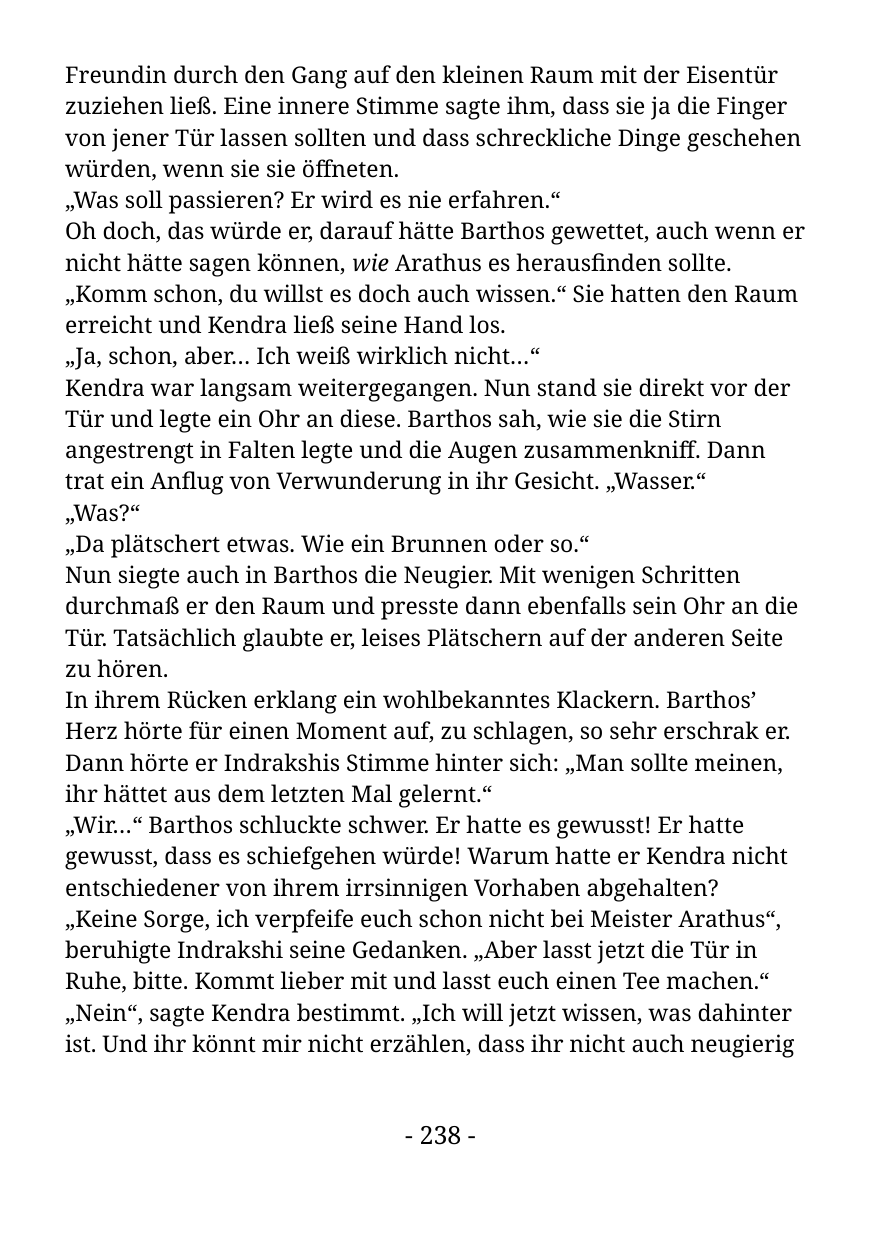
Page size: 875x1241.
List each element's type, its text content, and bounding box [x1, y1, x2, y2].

text Freundin durch den Gang auf den kleinen Raum mit der Eisentür zuziehen ließ. Eine innere Stimme sagte ihm, dass sie ja die Finger von jener Tür lassen sollten und dass schreckliche Dinge geschehen würden, wenn sie sie öffneten. „Was soll passieren? Er wird es nie erfahren.“ Oh doch, das würde er, darauf hätte Barthos gewettet, auch wenn er nicht hätte sagen können, wie Arathus es herausfinden sollte. „Komm schon, du willst es doch auch wissen.“ Sie hatten den Raum erreicht und Kendra ließ seine Hand los. „Ja, schon, aber… Ich weiß wirklich nicht…“ Kendra war langsam weitergegangen. Nun stand sie direkt vor der Tür und legte ein Ohr an diese. Barthos sah, wie sie die Stirn angestrengt in Falten legte und die Augen zusammenkniff. Dann trat ein Anflug von Verwunderung in ihr Gesicht. „Wasser.“ „Was?“ „Da plätschert etwas. Wie ein Brunnen oder so.“ Nun siegte auch in Barthos die Neugier. Mit wenigen Schritten durchmaß er den Raum und presste dann ebenfalls sein Ohr an die Tür. Tatsächlich glaubte er, leises Plätschern auf der anderen Seite zu hören. In ihrem Rücken erklang ein wohlbekanntes Klackern. Barthos’ Herz hörte für einen Moment auf, zu schlagen, so sehr erschrak er. Dann hörte er Indrakshis Stimme hinter sich: „Man sollte meinen, ihr hättet aus dem letzten Mal gelernt.“ „Wir…“ Barthos schluckte schwer. Er hatte es gewusst! Er hatte gewusst, dass es schiefgehen würde! Warum hatte er Kendra nicht entschiedener von ihrem irrsinnigen Vorhaben abgehalten? „Keine Sorge, ich verpfeife euch schon nicht bei Meister Arathus“, beruhigte Indrakshi seine Gedanken. „Aber lasst jetzt die Tür in Ruhe, bitte. Kommt lieber mit und lasst euch einen Tee machen.“ „Nein“, sagte Kendra bestimmt. „Ich will jetzt wissen, was dahinter ist. Und ihr könnt mir nicht erzählen, dass ihr nicht auch neugierig [65, 59, 809, 1059]
